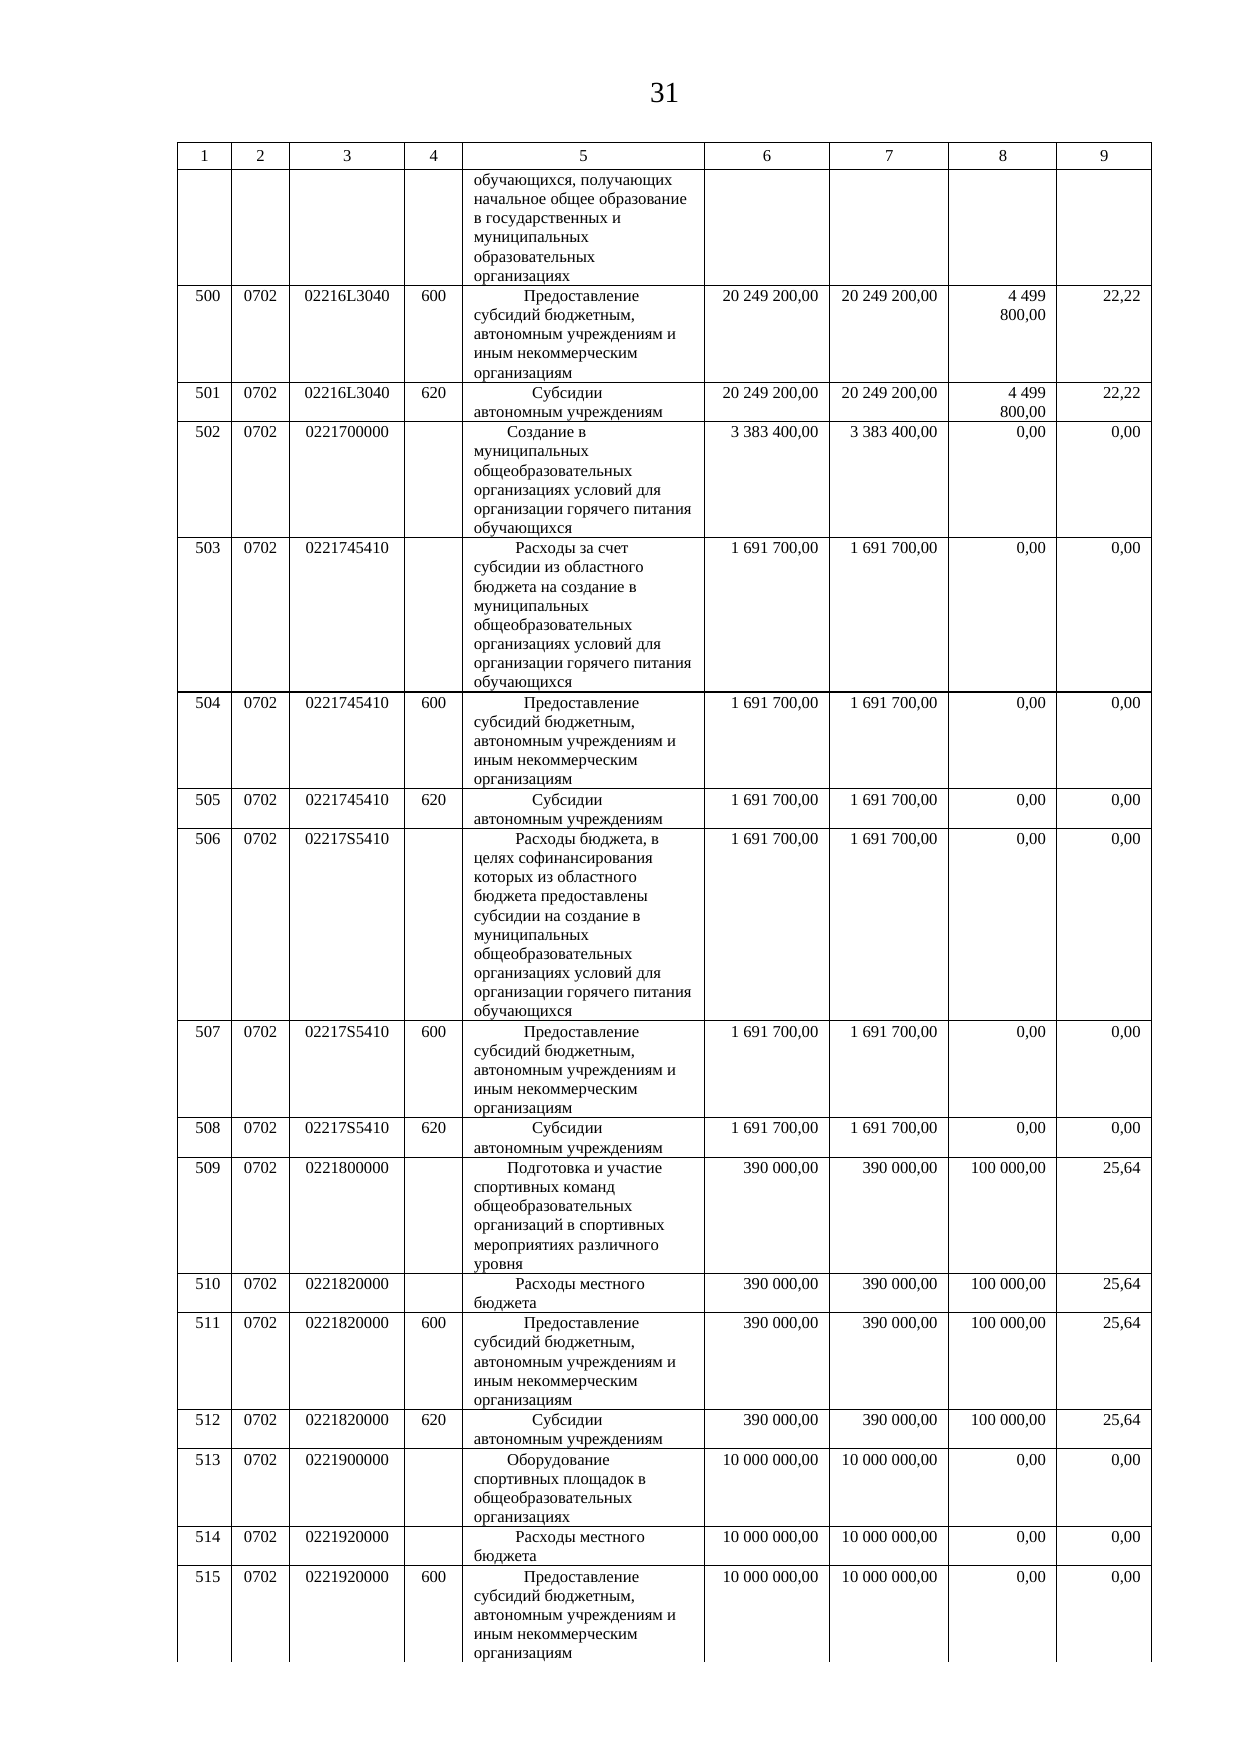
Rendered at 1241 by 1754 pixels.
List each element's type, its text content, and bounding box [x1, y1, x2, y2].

table_cell 0,00 [949, 422, 1056, 537]
table_cell 514 [178, 1527, 231, 1565]
table_cell 0221800000 [290, 1158, 404, 1273]
table_cell [405, 170, 462, 285]
table_cell Субсидии автономным учреждениям [463, 1118, 704, 1157]
table_cell 505 [178, 789, 231, 828]
table_cell 0221820000 [290, 1274, 404, 1312]
table_cell 0702 [232, 1449, 289, 1526]
table_cell Оборудование спортивных площадок в общеобразовательных организациях [463, 1449, 704, 1526]
table_cell 0,00 [949, 789, 1056, 828]
table_cell [178, 170, 231, 285]
table_cell 600 [405, 286, 462, 382]
table_cell 10 000 000,00 [830, 1566, 948, 1662]
table_cell 0221700000 [290, 422, 404, 537]
table_cell 509 [178, 1158, 231, 1273]
table_cell 25,64 [1057, 1313, 1151, 1409]
table_cell Расходы местного бюджета [463, 1274, 704, 1312]
table_cell Подготовка и участие спортивных команд общеобразовательных организаций в спортивных мероприятиях различного уровня [463, 1158, 704, 1273]
table_cell 0,00 [1057, 1527, 1151, 1565]
table_cell 0221920000 [290, 1527, 404, 1565]
table_cell 0221900000 [290, 1449, 404, 1526]
table_cell 0,00 [1057, 693, 1151, 788]
table_cell 0,00 [949, 1566, 1056, 1662]
table_cell 02216L3040 [290, 286, 404, 382]
table_cell 1 691 700,00 [705, 538, 829, 691]
table_cell 390 000,00 [705, 1313, 829, 1409]
table_cell Предоставление субсидий бюджетным, автономным учреждениям и иным некоммерческим организациям [463, 1313, 704, 1409]
table_cell Субсидии автономным учреждениям [463, 383, 704, 421]
table_cell 02216L3040 [290, 383, 404, 421]
table_cell 390 000,00 [830, 1274, 948, 1312]
table_cell 10 000 000,00 [705, 1449, 829, 1526]
table_cell 10 000 000,00 [830, 1527, 948, 1565]
table_cell 508 [178, 1118, 231, 1157]
table_cell 0702 [232, 538, 289, 691]
table_cell 100 000,00 [949, 1410, 1056, 1448]
table_cell 390 000,00 [705, 1274, 829, 1312]
table_cell 620 [405, 1118, 462, 1157]
table_cell 100 000,00 [949, 1274, 1056, 1312]
table_cell 0702 [232, 422, 289, 537]
table_cell 02217S5410 [290, 1021, 404, 1117]
table_cell 1 691 700,00 [830, 829, 948, 1020]
table_cell Субсидии автономным учреждениям [463, 1410, 704, 1448]
table_cell 0702 [232, 383, 289, 421]
table_cell 0,00 [949, 1527, 1056, 1565]
table_cell 10 000 000,00 [705, 1527, 829, 1565]
table_cell 502 [178, 422, 231, 537]
table_cell [405, 1449, 462, 1526]
table_cell 4 499 800,00 [949, 286, 1056, 382]
table_cell 3 383 400,00 [830, 422, 948, 537]
table_header 8 [949, 143, 1056, 169]
table_cell 507 [178, 1021, 231, 1117]
table_cell 10 000 000,00 [830, 1449, 948, 1526]
table_cell 0702 [232, 1158, 289, 1273]
table_cell 02217S5410 [290, 1118, 404, 1157]
table_cell 22,22 [1057, 383, 1151, 421]
table_cell Расходы местного бюджета [463, 1527, 704, 1565]
table_cell 0702 [232, 693, 289, 788]
table_cell 0702 [232, 1410, 289, 1448]
table_cell 513 [178, 1449, 231, 1526]
table_cell 1 691 700,00 [830, 1021, 948, 1117]
table_cell [1057, 170, 1151, 285]
table_header 9 [1057, 143, 1151, 169]
table_cell 10 000 000,00 [705, 1566, 829, 1662]
table_cell 500 [178, 286, 231, 382]
table_cell [949, 170, 1056, 285]
table_cell 510 [178, 1274, 231, 1312]
table_cell 0221745410 [290, 693, 404, 788]
table_cell 511 [178, 1313, 231, 1409]
table_cell 0,00 [949, 1449, 1056, 1526]
table_cell 0221820000 [290, 1313, 404, 1409]
table_cell 100 000,00 [949, 1158, 1056, 1273]
table_cell [290, 170, 404, 285]
table_cell 1 691 700,00 [705, 829, 829, 1020]
table_cell 0221920000 [290, 1566, 404, 1662]
table_cell [405, 1158, 462, 1273]
table_cell 1 691 700,00 [705, 1118, 829, 1157]
table_cell обучающихся, получающих начальное общее образование в государственных и муниципальных образовательных организациях [463, 170, 704, 285]
table_cell 0,00 [1057, 789, 1151, 828]
table_cell 390 000,00 [830, 1158, 948, 1273]
table_header 4 [405, 143, 462, 169]
table_cell 25,64 [1057, 1410, 1151, 1448]
table_cell 390 000,00 [705, 1158, 829, 1273]
table_header 1 [178, 143, 231, 169]
table_cell Субсидии автономным учреждениям [463, 789, 704, 828]
table_cell 0,00 [1057, 1449, 1151, 1526]
table_cell 0702 [232, 789, 289, 828]
table_cell 0702 [232, 1118, 289, 1157]
table_cell 504 [178, 693, 231, 788]
table_cell 1 691 700,00 [830, 538, 948, 691]
table_cell 620 [405, 1410, 462, 1448]
table_cell 4 499 800,00 [949, 383, 1056, 421]
table_cell [705, 170, 829, 285]
table_cell 0,00 [1057, 1566, 1151, 1662]
table_cell 22,22 [1057, 286, 1151, 382]
table_cell 503 [178, 538, 231, 691]
table_cell Создание в муниципальных общеобразовательных организациях условий для организации горячего питания обучающихся [463, 422, 704, 537]
table_cell 0,00 [949, 538, 1056, 691]
table_cell [405, 829, 462, 1020]
table_cell [405, 1527, 462, 1565]
table_cell [405, 422, 462, 537]
table_cell 0221820000 [290, 1410, 404, 1448]
table_cell Предоставление субсидий бюджетным, автономным учреждениям и иным некоммерческим организациям [463, 1566, 704, 1662]
table_header 5 [463, 143, 704, 169]
table_cell 20 249 200,00 [830, 383, 948, 421]
table_header 7 [830, 143, 948, 169]
table_cell 1 691 700,00 [830, 693, 948, 788]
table_cell 501 [178, 383, 231, 421]
table_cell 0221745410 [290, 789, 404, 828]
table_cell 25,64 [1057, 1158, 1151, 1273]
table_cell 3 383 400,00 [705, 422, 829, 537]
table_header 6 [705, 143, 829, 169]
table_cell 1 691 700,00 [705, 789, 829, 828]
table_cell [405, 538, 462, 691]
table_cell 20 249 200,00 [705, 286, 829, 382]
table_cell 20 249 200,00 [830, 286, 948, 382]
table_cell 620 [405, 789, 462, 828]
table_cell [232, 170, 289, 285]
table_cell Предоставление субсидий бюджетным, автономным учреждениям и иным некоммерческим организациям [463, 1021, 704, 1117]
table_cell [405, 1274, 462, 1312]
table_cell Предоставление субсидий бюджетным, автономным учреждениям и иным некоммерческим организациям [463, 286, 704, 382]
table_cell 506 [178, 829, 231, 1020]
table_cell 0,00 [949, 1118, 1056, 1157]
table_cell 25,64 [1057, 1274, 1151, 1312]
table_cell 600 [405, 1313, 462, 1409]
table_cell 512 [178, 1410, 231, 1448]
table_cell 390 000,00 [830, 1410, 948, 1448]
table_cell 0,00 [949, 693, 1056, 788]
table_cell 0702 [232, 1021, 289, 1117]
table_cell 0,00 [1057, 1118, 1151, 1157]
table_cell 390 000,00 [705, 1410, 829, 1448]
table_cell 0221745410 [290, 538, 404, 691]
table_cell 1 691 700,00 [830, 789, 948, 828]
table_cell 600 [405, 1021, 462, 1117]
table_cell 0,00 [1057, 538, 1151, 691]
table_cell 0702 [232, 1313, 289, 1409]
table_cell 0,00 [1057, 829, 1151, 1020]
table_cell 0,00 [949, 1021, 1056, 1117]
table_cell Расходы за счет субсидии из областного бюджета на создание в муниципальных общеобразовательных организациях условий для организации горячего питания обучающихся [463, 538, 704, 691]
table_cell 390 000,00 [830, 1313, 948, 1409]
table_cell 620 [405, 383, 462, 421]
table_cell 02217S5410 [290, 829, 404, 1020]
table_cell 0702 [232, 286, 289, 382]
table_cell 600 [405, 693, 462, 788]
table_cell 0702 [232, 829, 289, 1020]
table_cell 1 691 700,00 [830, 1118, 948, 1157]
table_cell 0702 [232, 1274, 289, 1312]
table_cell 1 691 700,00 [705, 1021, 829, 1117]
table_header 3 [290, 143, 404, 169]
table_cell 100 000,00 [949, 1313, 1056, 1409]
table_cell 0702 [232, 1566, 289, 1662]
table_cell 20 249 200,00 [705, 383, 829, 421]
table_cell 515 [178, 1566, 231, 1662]
table_cell [830, 170, 948, 285]
table_cell Предоставление субсидий бюджетным, автономным учреждениям и иным некоммерческим организациям [463, 693, 704, 788]
table_cell Расходы бюджета, в целях софинансирования которых из областного бюджета предоставлены субсидии на создание в муниципальных общеобразовательных организациях условий для организации горячего питания обучающихся [463, 829, 704, 1020]
table_cell 1 691 700,00 [705, 693, 829, 788]
table_header 2 [232, 143, 289, 169]
table_cell 0702 [232, 1527, 289, 1565]
table_cell 0,00 [949, 829, 1056, 1020]
table_cell 0,00 [1057, 1021, 1151, 1117]
table_cell 600 [405, 1566, 462, 1662]
table_cell 0,00 [1057, 422, 1151, 537]
